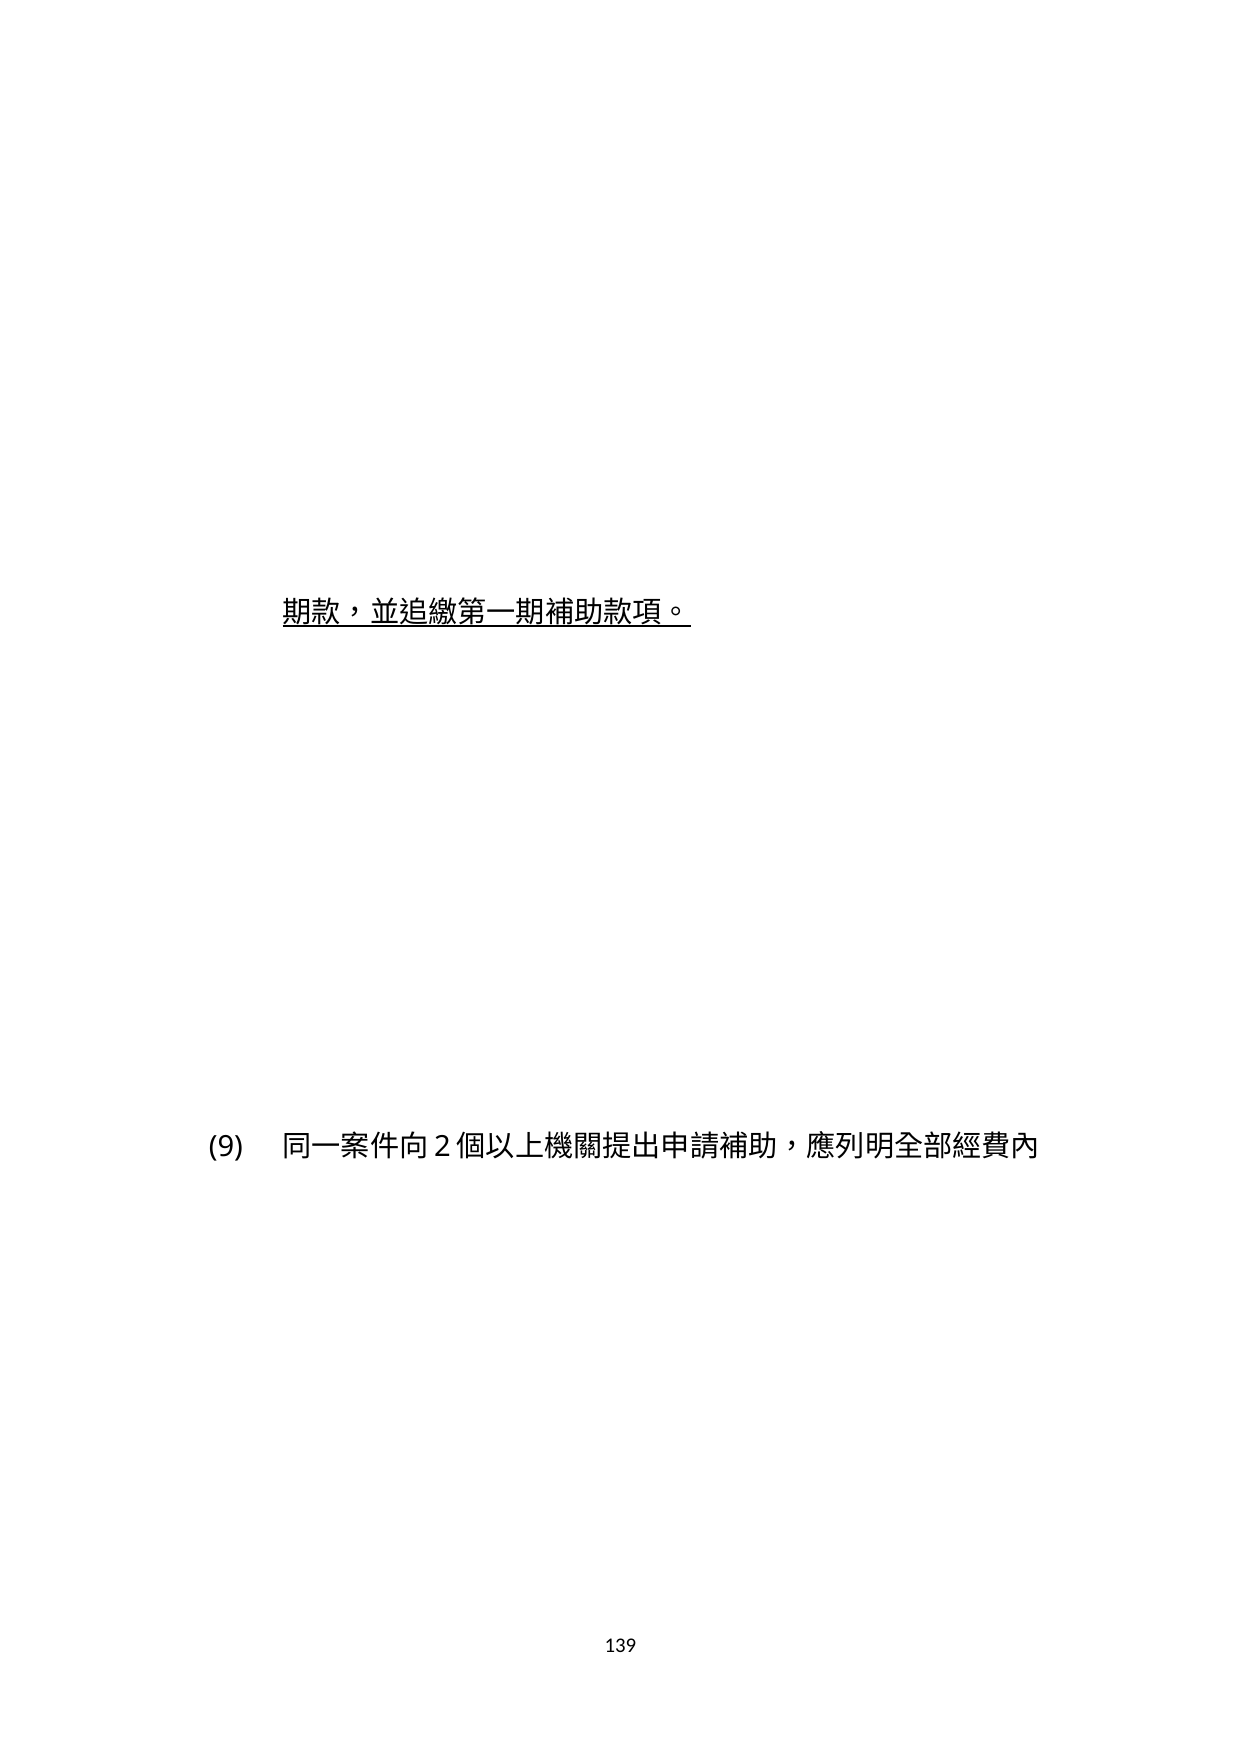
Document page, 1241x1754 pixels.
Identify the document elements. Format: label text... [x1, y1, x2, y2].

list 同一案件向2個以上機關提出申請補助，應列明全部經費內 [208, 877, 1063, 1412]
list 期款，並追繳第一期補助款項。 [208, 342, 1063, 877]
